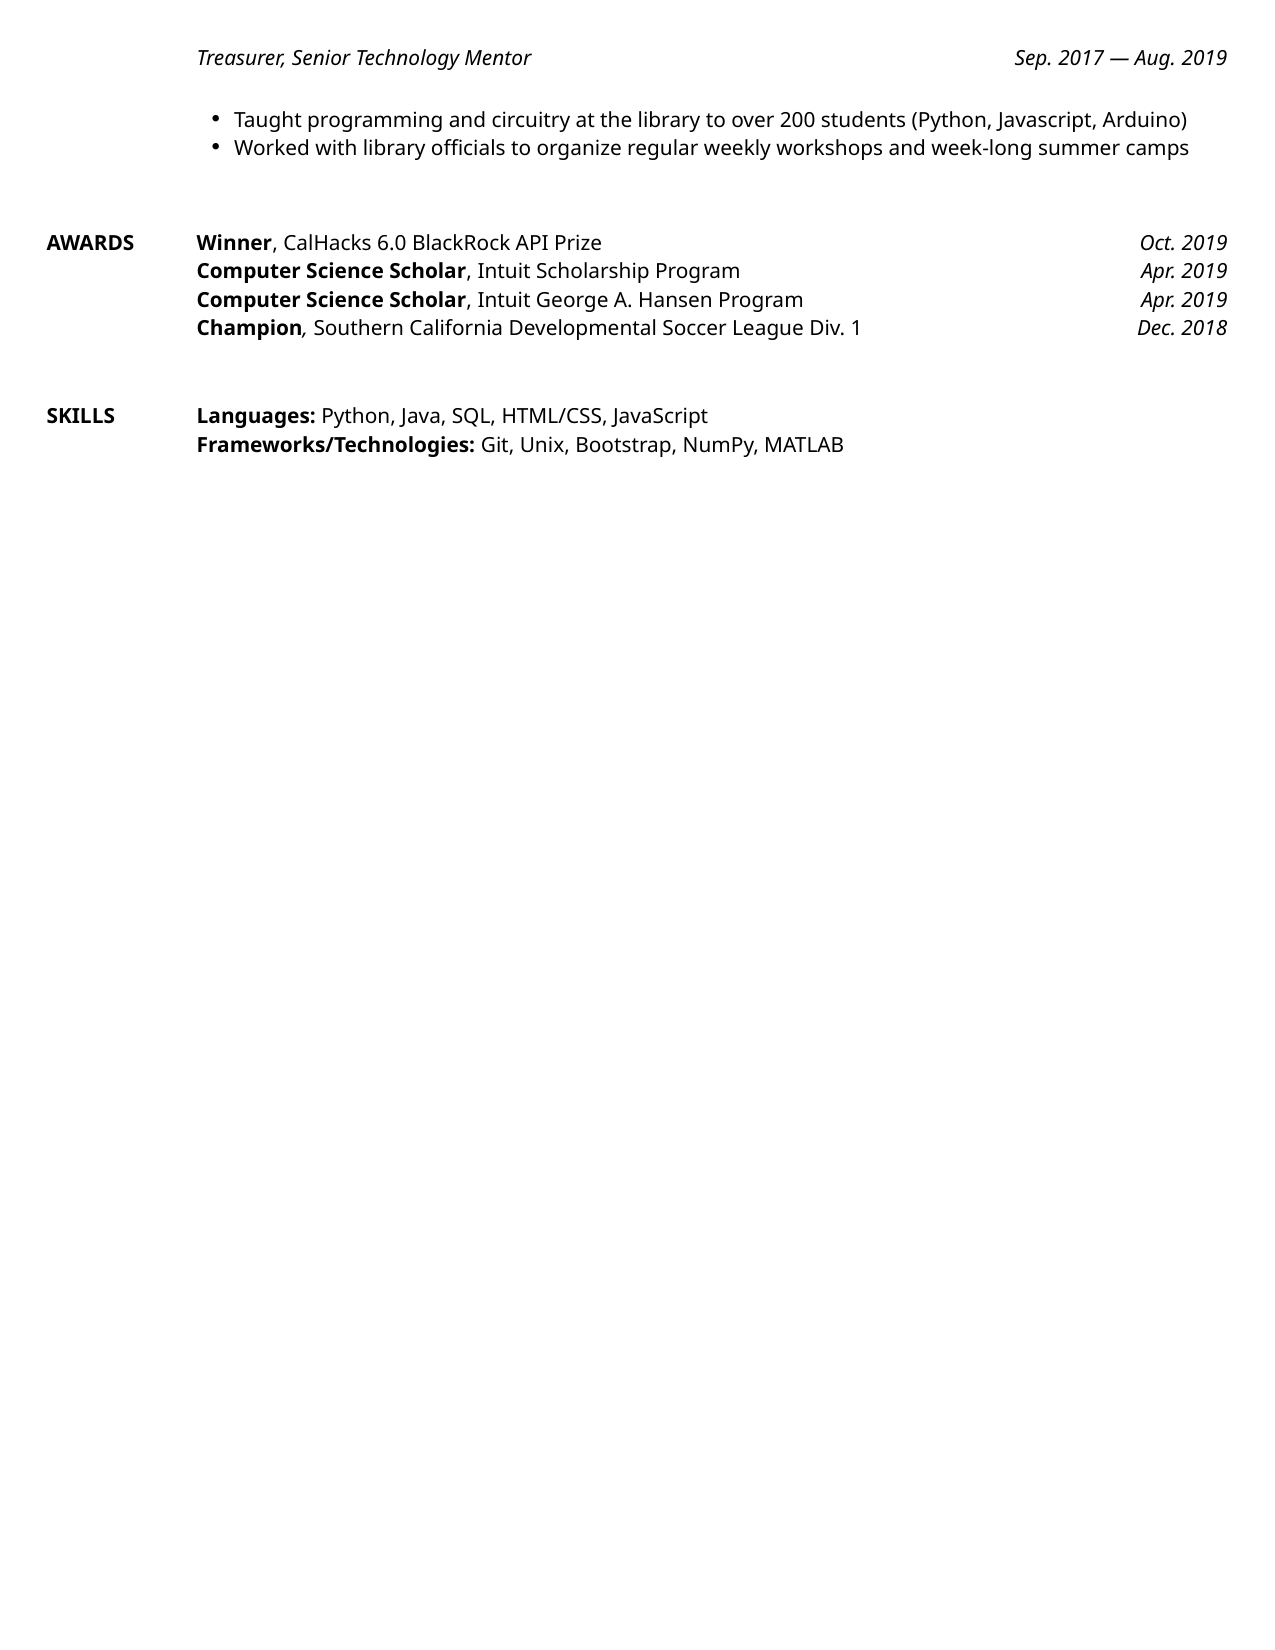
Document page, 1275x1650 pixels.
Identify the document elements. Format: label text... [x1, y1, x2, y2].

table_header AWARDS [46, 201, 196, 342]
table_header SKILLS [46, 375, 196, 458]
table_header Languages: Python, Java, SQL, HTML/CSS, JavaScript Frameworks/Technologies: Git, Unix, Bootstrap, NumPy, MATLAB [196, 375, 1153, 458]
table_header [46, 16, 196, 72]
table_header Oct. 2019 Apr. 2019 Apr. 2019 Dec. 2018 [956, 201, 1228, 342]
table_header Winner, CalHacks 6.0 BlackRock API Prize Computer Science Scholar, Intuit Scholarship Program Computer Science Scholar, Intuit George A. Hansen Program Champion, Southern California Developmental Soccer League Div. 1 [196, 201, 956, 342]
table_header [1153, 375, 1228, 458]
table_header [46, 105, 196, 162]
table_header Treasurer, Senior Technology Mentor [196, 16, 956, 72]
table_header Sep. 2017 — Aug. 2019 [956, 16, 1228, 72]
table_header Taught programming and circuitry at the library to over 200 students (Python, Javascript, Arduino) Worked with library officials to organize regular weekly workshops and week-long summer camps [196, 105, 1228, 162]
